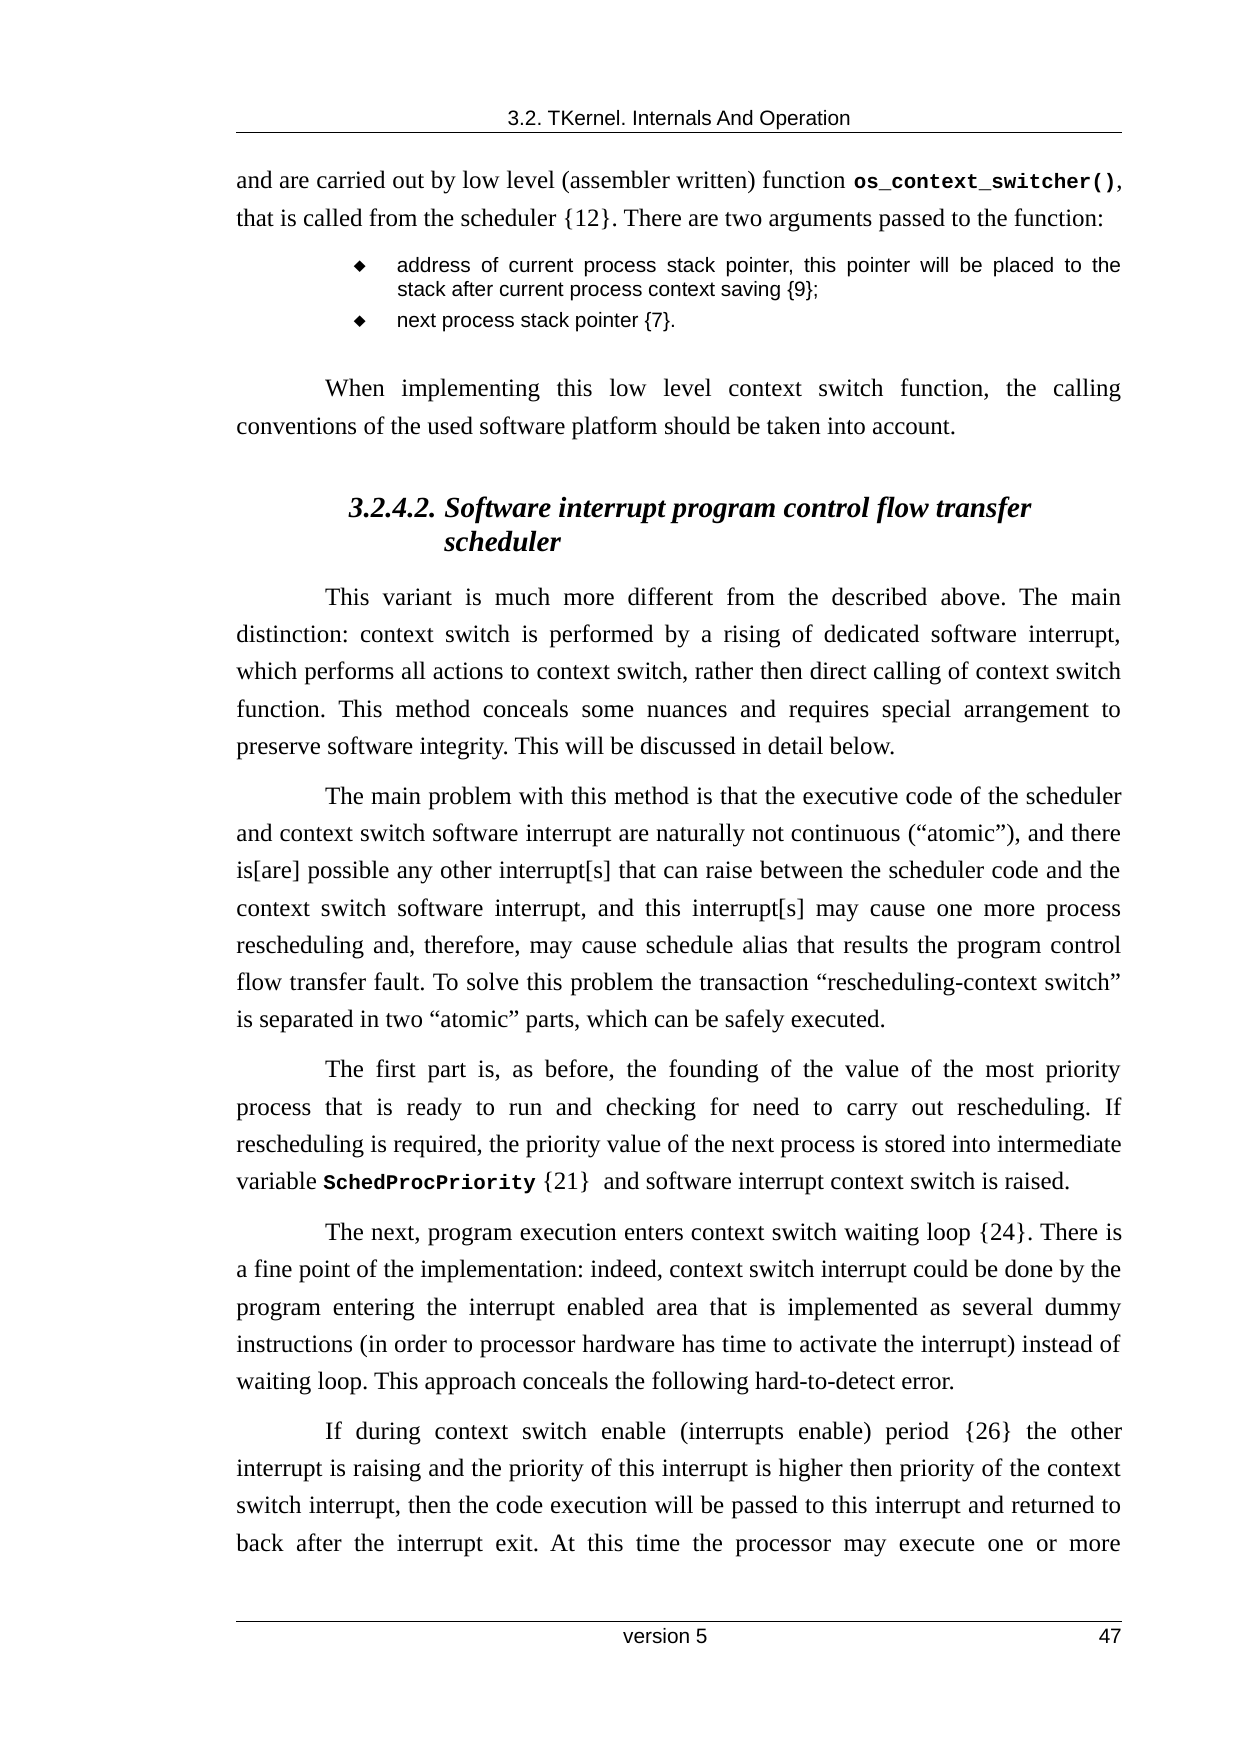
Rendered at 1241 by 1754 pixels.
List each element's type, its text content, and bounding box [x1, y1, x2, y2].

text If during context switch enable (interrupts enable) period {26} the other interrupt is raising and the priority of this interrupt is higher then priority of the context switch interrupt, then the code execution will be passed to this interrupt and returned to back after the interrupt exit. At this time the processor may execute one or more [236, 1416, 1122, 1557]
text The first part is, as before, the founding of the value of the most priority process that is ready to run and checking for need to carry out rescheduling. If rescheduling is required, the priority value of the next process is stored into intermediate variable SchedProcPriority {21} and software interrupt context switch is raised. [236, 1054, 1122, 1196]
text This variant is much more different from the described above. The main distinction: context switch is performed by a rising of dedicated software interrupt, which performs all actions to context switch, rather then direct calling of context switch function. This method conceals some nuances and requires special arrangement to preserve software integrity. This will be discussed in detail below. [236, 582, 1122, 760]
list next process stack pointer {7}. [354, 307, 1122, 331]
subtitle Software interrupt program control flow transfer scheduler [349, 491, 1122, 558]
text The main problem with this method is that the executive code of the scheduler and context switch software interrupt are naturally not continuous (“atomic”), and there is[are] possible any other interrupt[s] that can raise between the scheduler code and the context switch software interrupt, and this interrupt[s] may cause one more process rescheduling and, therefore, may cause schedule alias that results the program control flow transfer fault. To solve this problem the transaction “rescheduling-context switch” is separated in two “atomic” parts, which can be safely executed. [236, 781, 1122, 1033]
text The next, program execution enters context switch waiting loop {24}. There is a fine point of the implementation: indeed, context switch interrupt could be done by the program entering the interrupt enabled area that is implemented as several dummy instructions (in order to processor hardware has time to activate the interrupt) instead of waiting loop. This approach conceals the following hard-to-detect error. [236, 1217, 1122, 1395]
text When implementing this low level context switch function, the calling conventions of the used software platform should be taken into account. [236, 373, 1122, 439]
list address of current process stack pointer, this pointer will be placed to the stack after current process context saving {9}; [353, 253, 1122, 301]
text and are carried out by low level (assembler written) function os_context_switcher(), that is called from the scheduler {12}. There are two arguments passed to the function: [236, 165, 1122, 232]
